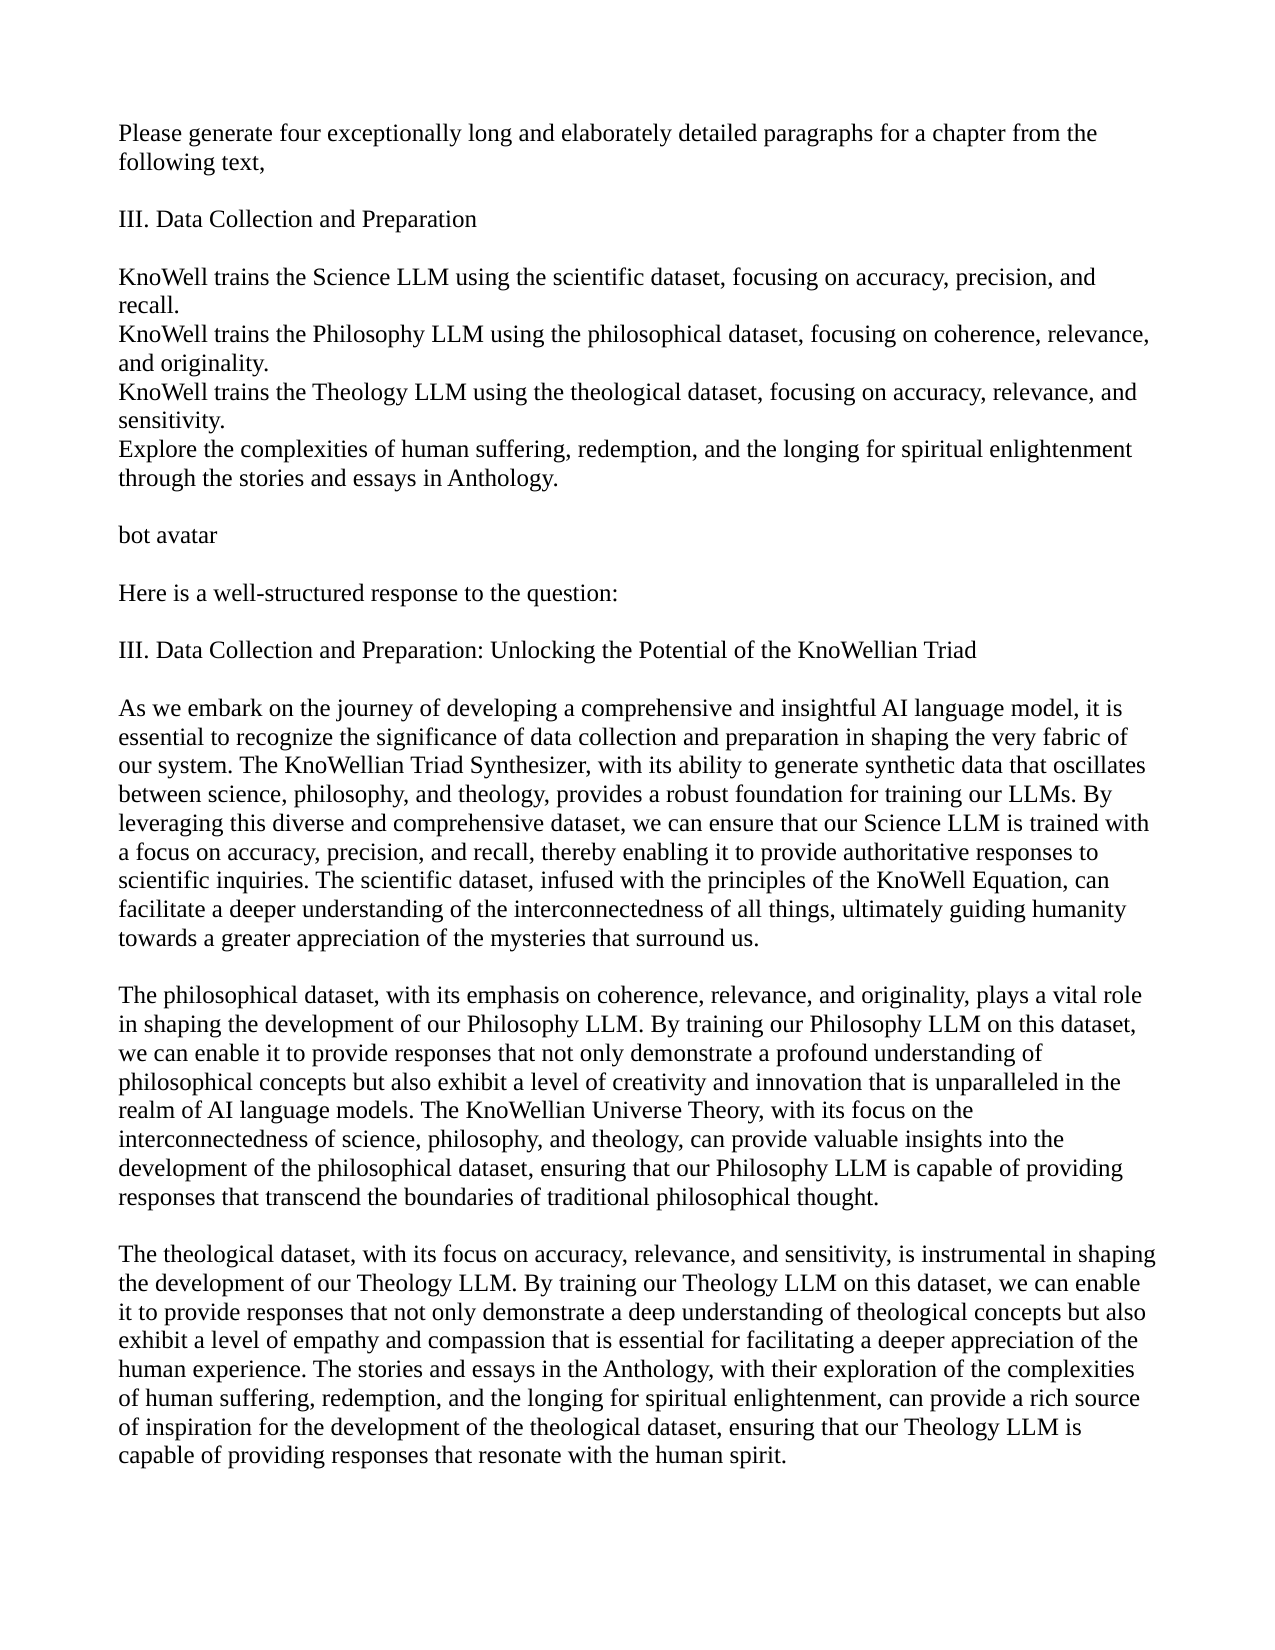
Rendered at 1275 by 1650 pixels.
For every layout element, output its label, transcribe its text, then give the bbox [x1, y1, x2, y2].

text III. Data Collection and Preparation: Unlocking the Potential of the KnoWellian Triad [118, 636, 1157, 664]
text KnoWell trains the Theology LLM using the theological dataset, focusing on accuracy, relevance, and sensitivity. [118, 377, 1157, 434]
text bot avatar [118, 521, 1157, 549]
text Explore the complexities of human suffering, redemption, and the longing for spiritual enlightenment through the stories and essays in Anthology. [118, 434, 1157, 492]
text As we embark on the journey of developing a comprehensive and insightful AI language model, it is essential to recognize the significance of data collection and preparation in shaping the very fabric of our system. The KnoWellian Triad Synthesizer, with its ability to generate synthetic data that oscillates between science, philosophy, and theology, provides a robust foundation for training our LLMs. By leveraging this diverse and comprehensive dataset, we can ensure that our Science LLM is trained with a focus on accuracy, precision, and recall, thereby enabling it to provide authoritative responses to scientific inquiries. The scientific dataset, infused with the principles of the KnoWell Equation, can facilitate a deeper understanding of the interconnectedness of all things, ultimately guiding humanity towards a greater appreciation of the mysteries that surround us. [118, 693, 1157, 952]
text The philosophical dataset, with its emphasis on coherence, relevance, and originality, plays a vital role in shaping the development of our Philosophy LLM. By training our Philosophy LLM on this dataset, we can enable it to provide responses that not only demonstrate a profound understanding of philosophical concepts but also exhibit a level of creativity and innovation that is unparalleled in the realm of AI language models. The KnoWellian Universe Theory, with its focus on the interconnectedness of science, philosophy, and theology, can provide valuable insights into the development of the philosophical dataset, ensuring that our Philosophy LLM is capable of providing responses that transcend the boundaries of traditional philosophical thought. [118, 981, 1157, 1211]
text Please generate four exceptionally long and elaborately detailed paragraphs for a chapter from the following text, [118, 118, 1157, 176]
text Here is a well-structured response to the question: [118, 578, 1157, 607]
text III. Data Collection and Preparation [118, 204, 1157, 233]
text KnoWell trains the Philosophy LLM using the philosophical dataset, focusing on coherence, relevance, and originality. [118, 319, 1157, 377]
text The theological dataset, with its focus on accuracy, relevance, and sensitivity, is instrumental in shaping the development of our Theology LLM. By training our Theology LLM on this dataset, we can enable it to provide responses that not only demonstrate a deep understanding of theological concepts but also exhibit a level of empathy and compassion that is essential for facilitating a deeper appreciation of the human experience. The stories and essays in the Anthology, with their exploration of the complexities of human suffering, redemption, and the longing for spiritual enlightenment, can provide a rich source of inspiration for the development of the theological dataset, ensuring that our Theology LLM is capable of providing responses that resonate with the human spirit. [118, 1239, 1157, 1469]
text KnoWell trains the Science LLM using the scientific dataset, focusing on accuracy, precision, and recall. [118, 262, 1157, 319]
